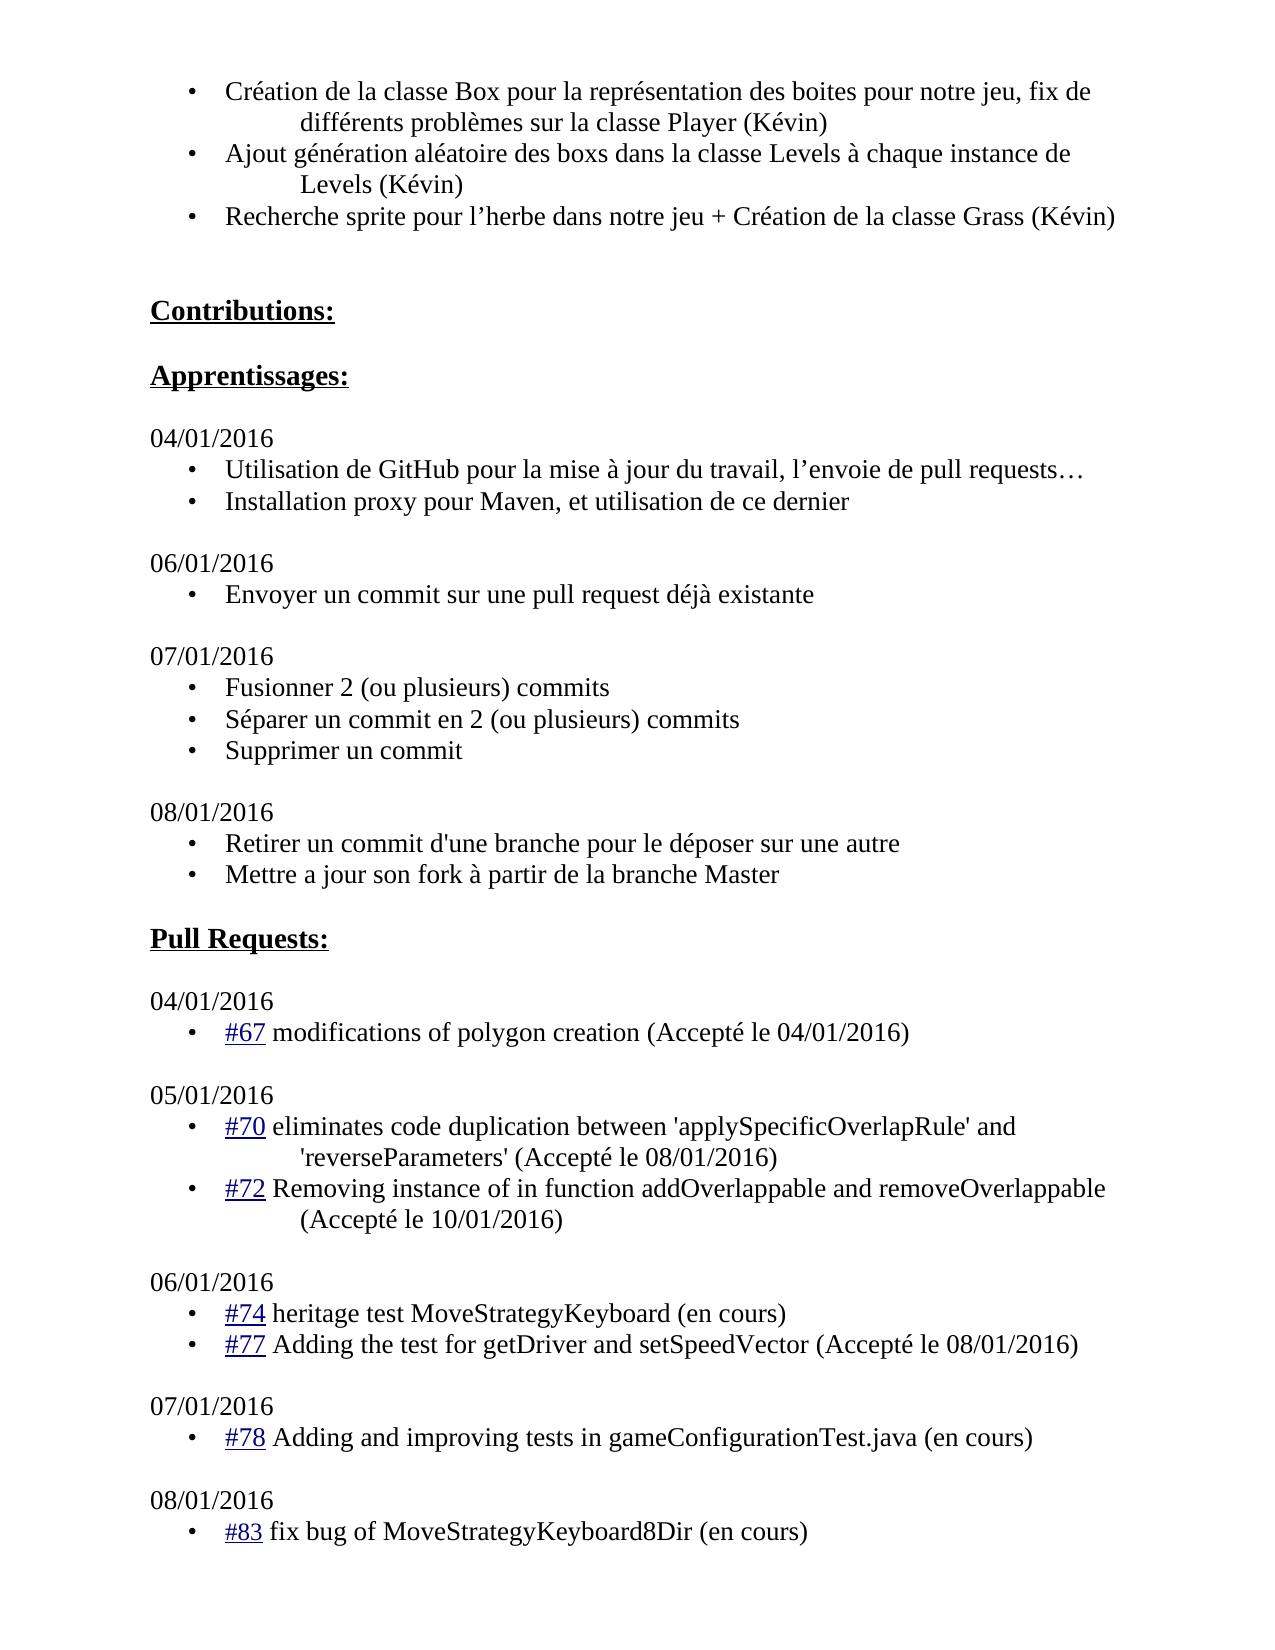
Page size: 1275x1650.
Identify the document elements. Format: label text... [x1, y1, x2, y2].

text 06/01/2016 [150, 1266, 1125, 1297]
list #72 Removing instance of in function addOverlappable and removeOverlappable (Accepté le 10/01/2016) [187, 1172, 1125, 1234]
text Apprentissages: [150, 358, 1125, 391]
list Recherche sprite pour l’herbe dans notre jeu + Création de la classe Grass (Kévin) [187, 199, 1125, 231]
text 04/01/2016 [150, 985, 1125, 1017]
list Séparer un commit en 2 (ou plusieurs) commits [187, 703, 1125, 734]
list #67 modifications of polygon creation (Accepté le 04/01/2016) [187, 1017, 1125, 1048]
text 07/01/2016 [150, 1390, 1125, 1421]
list Fusionner 2 (ou plusieurs) commits [187, 672, 1125, 703]
list Envoyer un commit sur une pull request déjà existante [187, 578, 1125, 609]
text 08/01/2016 [150, 1484, 1125, 1515]
text 07/01/2016 [150, 640, 1125, 672]
list #74 heritage test MoveStrategyKeyboard (en cours) [187, 1297, 1125, 1328]
list Ajout génération aléatoire des boxs dans la classe Levels à chaque instance de Levels (Kévin) [187, 137, 1125, 199]
list Mettre a jour son fork à partir de la branche Master [187, 858, 1125, 889]
text 08/01/2016 [150, 796, 1125, 827]
text 04/01/2016 [150, 422, 1125, 453]
text Pull Requests: [150, 921, 1125, 954]
list Création de la classe Box pour la représentation des boites pour notre jeu, fix de différents problèmes sur la classe Player (Kévin) [187, 75, 1125, 137]
list #78 Adding and improving tests in gameConfigurationTest.java (en cours) [187, 1421, 1125, 1453]
list Utilisation de GitHub pour la mise à jour du travail, l’envoie de pull requests… [187, 453, 1125, 485]
text Contributions: [150, 293, 1125, 327]
list Installation proxy pour Maven, et utilisation de ce dernier [187, 485, 1125, 516]
list Retirer un commit d'une branche pour le déposer sur une autre [187, 827, 1125, 858]
list #77 Adding the test for getDriver and setSpeedVector (Accepté le 08/01/2016) [187, 1328, 1125, 1359]
list #83 fix bug of MoveStrategyKeyboard8Dir (en cours) [187, 1515, 1125, 1546]
text 06/01/2016 [150, 547, 1125, 578]
list #70 eliminates code duplication between 'applySpecificOverlapRule' and 'reverseParameters' (Accepté le 08/01/2016) [187, 1110, 1125, 1172]
list Supprimer un commit [187, 734, 1125, 765]
text 05/01/2016 [150, 1079, 1125, 1110]
